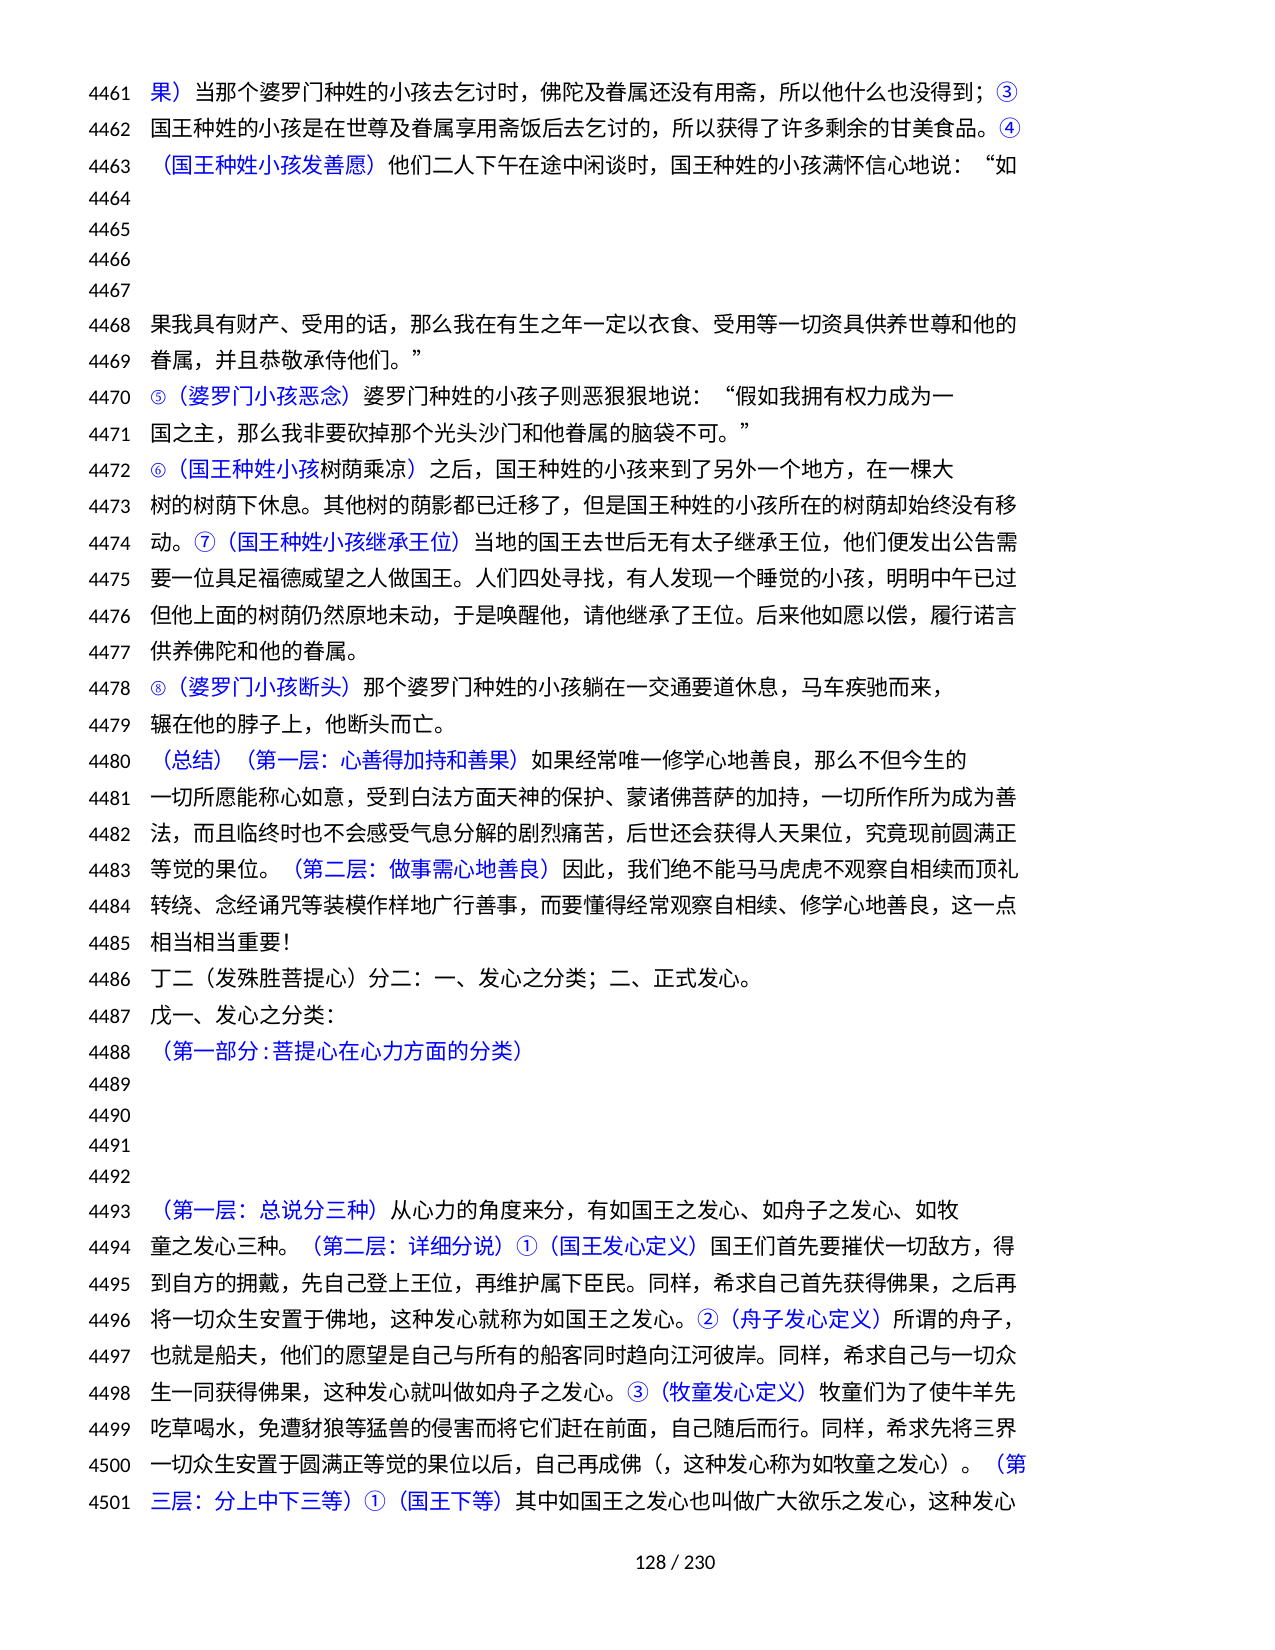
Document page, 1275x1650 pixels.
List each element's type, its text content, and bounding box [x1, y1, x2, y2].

text 转绕、念经诵咒等装模作样地广行善事，而要懂得经常观察自相续、修学心地善良，这一点 [150, 888, 1200, 920]
text 三层：分上中下三等）①（国王下等）其中如国王之发心也叫做广大欲乐之发心，这种发心 [150, 1484, 1200, 1515]
text 也就是船夫，他们的愿望是自己与所有的船客同时趋向江河彼岸。同样，希求自己与一切众 [150, 1338, 1200, 1370]
text 国王种姓的小孩是在世尊及眷属享用斋饭后去乞讨的，所以获得了许多剩余的甘美食品。④ [150, 111, 1200, 143]
text 一切众生安置于圆满正等觉的果位以后，自己再成佛（，这种发心称为如牧童之发心）。（第 [150, 1447, 1200, 1479]
text （第一部分:菩提心在心力方面的分类） [150, 1034, 1200, 1066]
text ⑤（婆罗门小孩恶念）婆罗门种姓的小孩子则恶狠狠地说：“假如我拥有权力成为一 [150, 379, 1200, 411]
text 但他上面的树荫仍然原地未动，于是唤醒他，请他继承了王位。后来他如愿以偿，履行诺言 [150, 598, 1200, 629]
text 法，而且临终时也不会感受气息分解的剧烈痛苦，后世还会获得人天果位，究竟现前圆满正 [150, 816, 1200, 847]
text 要一位具足福德威望之人做国王。人们四处寻找，有人发现一个睡觉的小孩，明明中午已过 [150, 561, 1200, 593]
text 果我具有财产、受用的话，那么我在有生之年一定以衣食、受用等一切资具供养世尊和他的 [150, 307, 1200, 338]
text 等觉的果位。（第二层：做事需心地善良）因此，我们绝不能马马虎虎不观察自相续而顶礼 [150, 852, 1200, 884]
text ⑥（国王种姓小孩树荫乘凉）之后，国王种姓的小孩来到了另外一个地方，在一棵大 [150, 452, 1200, 484]
text （第一层：总说分三种）从心力的角度来分，有如国王之发心、如舟子之发心、如牧 [150, 1193, 1200, 1224]
text 供养佛陀和他的眷属。 [150, 634, 1200, 666]
text 戊一、发心之分类： [150, 998, 1200, 1029]
text 相当相当重要！ [150, 925, 1200, 957]
text （国王种姓小孩发善愿）他们二人下午在途中闲谈时，国王种姓的小孩满怀信心地说：“如 [150, 148, 1200, 179]
text 树的树荫下休息。其他树的荫影都已迁移了，但是国王种姓的小孩所在的树荫却始终没有移 [150, 488, 1200, 520]
text 童之发心三种。（第二层：详细分说）①（国王发心定义）国王们首先要摧伏一切敌方，得 [150, 1229, 1200, 1261]
text （总结）（第一层：心善得加持和善果）如果经常唯一修学心地善良，那么不但今生的 [150, 743, 1200, 775]
text 动。⑦（国王种姓小孩继承王位）当地的国王去世后无有太子继承王位，他们便发出公告需 [150, 525, 1200, 557]
text ⑧（婆罗门小孩断头）那个婆罗门种姓的小孩躺在一交通要道休息，马车疾驰而来， [150, 670, 1200, 702]
text 到自方的拥戴，先自己登上王位，再维护属下臣民。同样，希求自己首先获得佛果，之后再 [150, 1266, 1200, 1297]
text 辗在他的脖子上，他断头而亡。 [150, 707, 1200, 738]
text 眷属，并且恭敬承侍他们。” [150, 343, 1200, 374]
text 一切所愿能称心如意，受到白法方面天神的保护、蒙诸佛菩萨的加持，一切所作所为成为善 [150, 779, 1200, 811]
text 国之主，那么我非要砍掉那个光头沙门和他眷属的脑袋不可。” [150, 416, 1200, 447]
text 丁二（发殊胜菩提心）分二：一、发心之分类；二、正式发心。 [150, 961, 1200, 993]
text 生一同获得佛果，这种发心就叫做如舟子之发心。③（牧童发心定义）牧童们为了使牛羊先 [150, 1375, 1200, 1406]
text 将一切众生安置于佛地，这种发心就称为如国王之发心。②（舟子发心定义）所谓的舟子， [150, 1302, 1200, 1334]
text 果）当那个婆罗门种姓的小孩去乞讨时，佛陀及眷属还没有用斋，所以他什么也没得到；③ [150, 75, 1200, 107]
text 吃草喝水，免遭豺狼等猛兽的侵害而将它们赶在前面，自己随后而行。同样，希求先将三界 [150, 1411, 1200, 1443]
